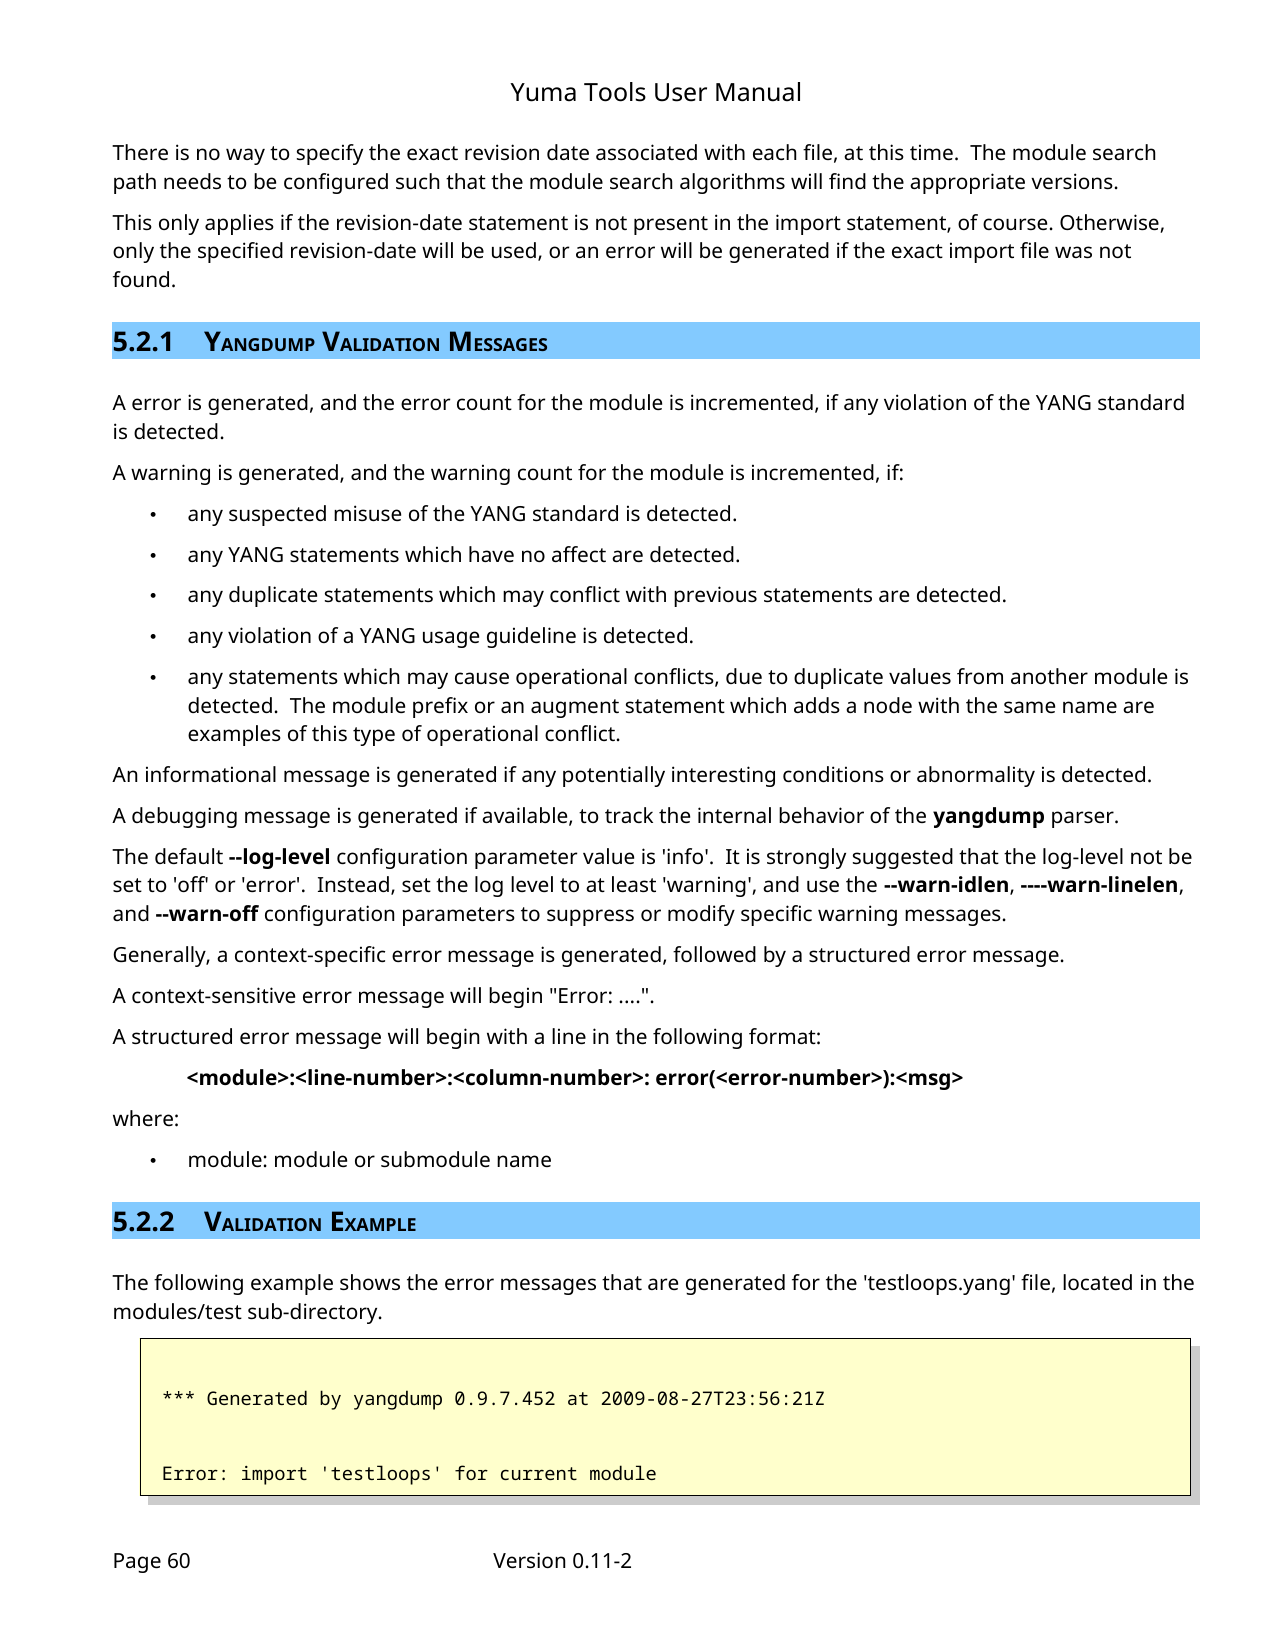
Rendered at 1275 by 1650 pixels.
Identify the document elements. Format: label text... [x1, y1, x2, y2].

text There is no way to specify the exact revision date associated with each file, at this time. The module search path needs to be configured such that the module search algorithms will find the appropriate versions. [112, 138, 1200, 195]
text A warning is generated, and the warning count for the module is incremented, if: [112, 458, 1200, 486]
text This only applies if the revision-date statement is not present in the import statement, of course. Otherwise, only the specified revision-date will be used, or an error will be generated if the exact import file was not found. [112, 208, 1200, 293]
text *** Generated by yangdump 0.9.7.452 at 2009-08-27T23:56:21Z [141, 1375, 1190, 1411]
text A structured error message will begin with a line in the following format: [112, 1022, 1200, 1050]
text where: [112, 1104, 1200, 1132]
text A context-sensitive error message will begin "Error: ....". [112, 981, 1200, 1009]
list module: module or submodule name [150, 1145, 1200, 1173]
text The following example shows the error messages that are generated for the 'testloops.yang' file, located in the modules/test sub-directory. [112, 1268, 1200, 1325]
text A error is generated, and the error count for the module is incremented, if any violation of the YANG standard is detected. [112, 388, 1200, 445]
list any suspected misuse of the YANG standard is detected. [150, 499, 1200, 527]
list any violation of a YANG usage guideline is detected. [150, 622, 1200, 650]
list any YANG statements which have no affect are detected. [150, 540, 1200, 568]
text <module>:<line-number>:<column-number>: error(<error-number>):<msg> [112, 1063, 1200, 1091]
text A debugging message is generated if available, to track the internal behavior of the yangdump parser. [112, 801, 1200, 830]
text Generally, a context-specific error message is generated, followed by a structured error message. [112, 940, 1200, 968]
subtitle Validation Example [112, 1202, 1200, 1239]
list any statements which may cause operational conflicts, due to duplicate values from another module is detected. The module prefix or an augment statement which adds a node with the same name are examples of this type of operational conflict. [150, 662, 1200, 748]
text An informational message is generated if any potentially interesting conditions or abnormality is detected. [112, 760, 1200, 789]
list any duplicate statements which may conflict with previous statements are detected. [150, 581, 1200, 609]
text The default --log-level configuration parameter value is 'info'. It is strongly suggested that the log-level not be set to 'off' or 'error'. Instead, set the log level to at least 'warning', and use the --warn-idlen, ----warn-linelen, and --warn-off configuration parameters to suppress or modify specific warning messages. [112, 842, 1200, 927]
subtitle Yangdump Validation Messages [112, 322, 1200, 359]
text Error: import 'testloops' for current module [141, 1450, 1190, 1495]
